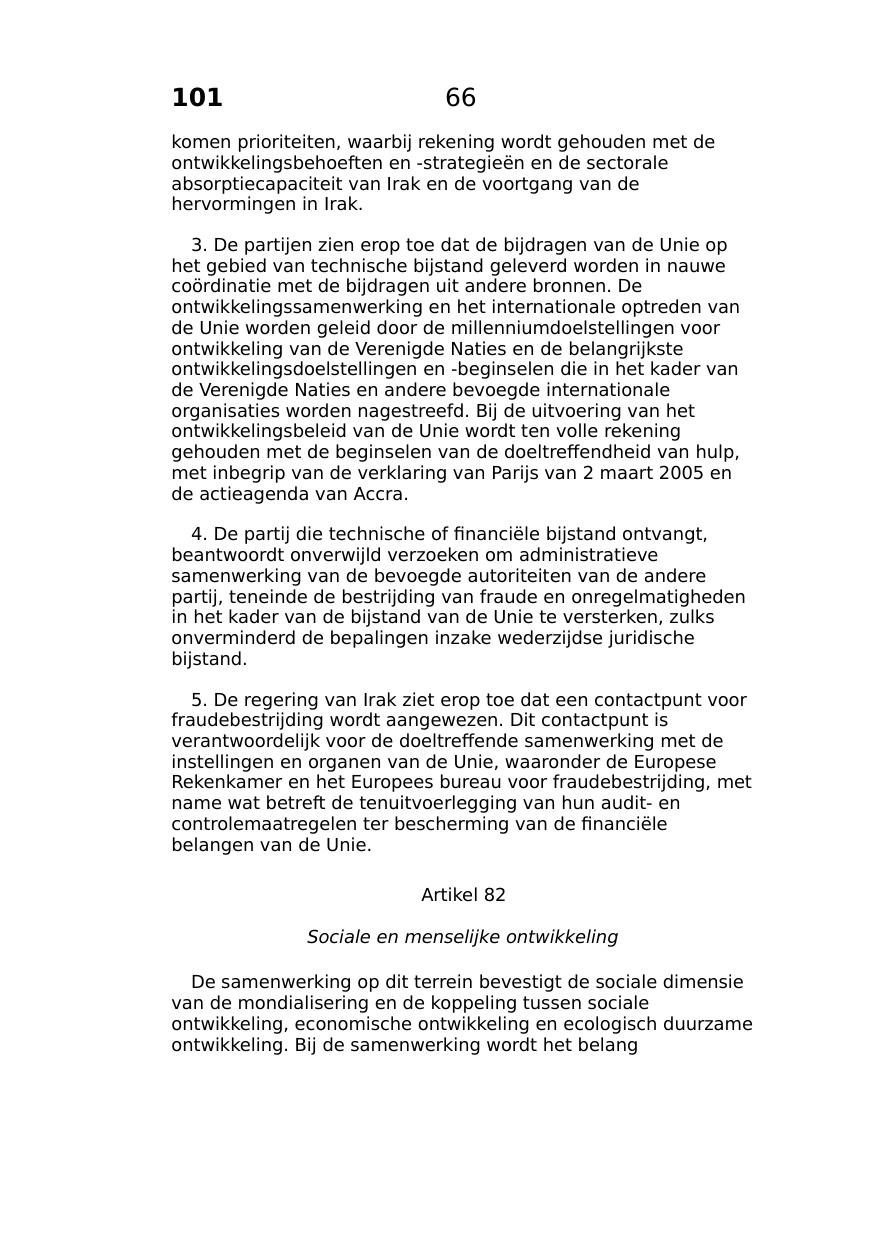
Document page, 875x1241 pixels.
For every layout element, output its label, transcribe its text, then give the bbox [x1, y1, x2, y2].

text komen prioriteiten, waarbij rekening wordt gehouden met de ontwikkelingsbehoeften en -strategieën en de sectorale absorptiecapaciteit van Irak en de voortgang van de hervormingen in Irak. [171, 132, 756, 215]
text De samenwerking op dit terrein bevestigt de sociale dimensie van de mondialisering en de koppeling tussen sociale ontwikkeling, economische ontwikkeling en ecologisch duurzame ontwikkeling. Bij de samenwerking wordt het belang [171, 972, 756, 1055]
text 4. De partij die technische of financiële bijstand ontvangt, beantwoordt onverwijld verzoeken om administratieve samenwerking van de bevoegde autoriteiten van de andere partij, teneinde de bestrijding van fraude en onregelmatigheden in het kader van de bijstand van de Unie te versterken, zulks onverminderd de bepalingen inzake wederzijdse juridische bijstand. [171, 524, 756, 669]
text 5. De regering van Irak ziet erop toe dat een contactpunt voor fraudebestrijding wordt aangewezen. Dit contactpunt is verantwoordelijk voor de doeltreffende samenwerking met de instellingen en organen van de Unie, waaronder de Europese Rekenkamer en het Europees bureau voor fraudebestrijding, met name wat betreft de tenuitvoerlegging van hun audit- en controlemaatregelen ter bescherming van de financiële belangen van de Unie. [171, 689, 756, 855]
subtitle Artikel 82 Sociale en menselijke ontwikkeling [171, 885, 756, 947]
text 3. De partijen zien erop toe dat de bijdragen van de Unie op het gebied van technische bijstand geleverd worden in nauwe coördinatie met de bijdragen uit andere bronnen. De ontwikkelingssamenwerking en het internationale optreden van de Unie worden geleid door de millenniumdoelstellingen voor ontwikkeling van de Verenigde Naties en de belangrijkste ontwikkelingsdoelstellingen en -beginselen die in het kader van de Verenigde Naties en andere bevoegde internationale organisaties worden nagestreefd. Bij de uitvoering van het ontwikkelingsbeleid van de Unie wordt ten volle rekening gehouden met de beginselen van de doeltreffendheid van hulp, met inbegrip van de verklaring van Parijs van 2 maart 2005 en de actieagenda van Accra. [171, 235, 756, 504]
